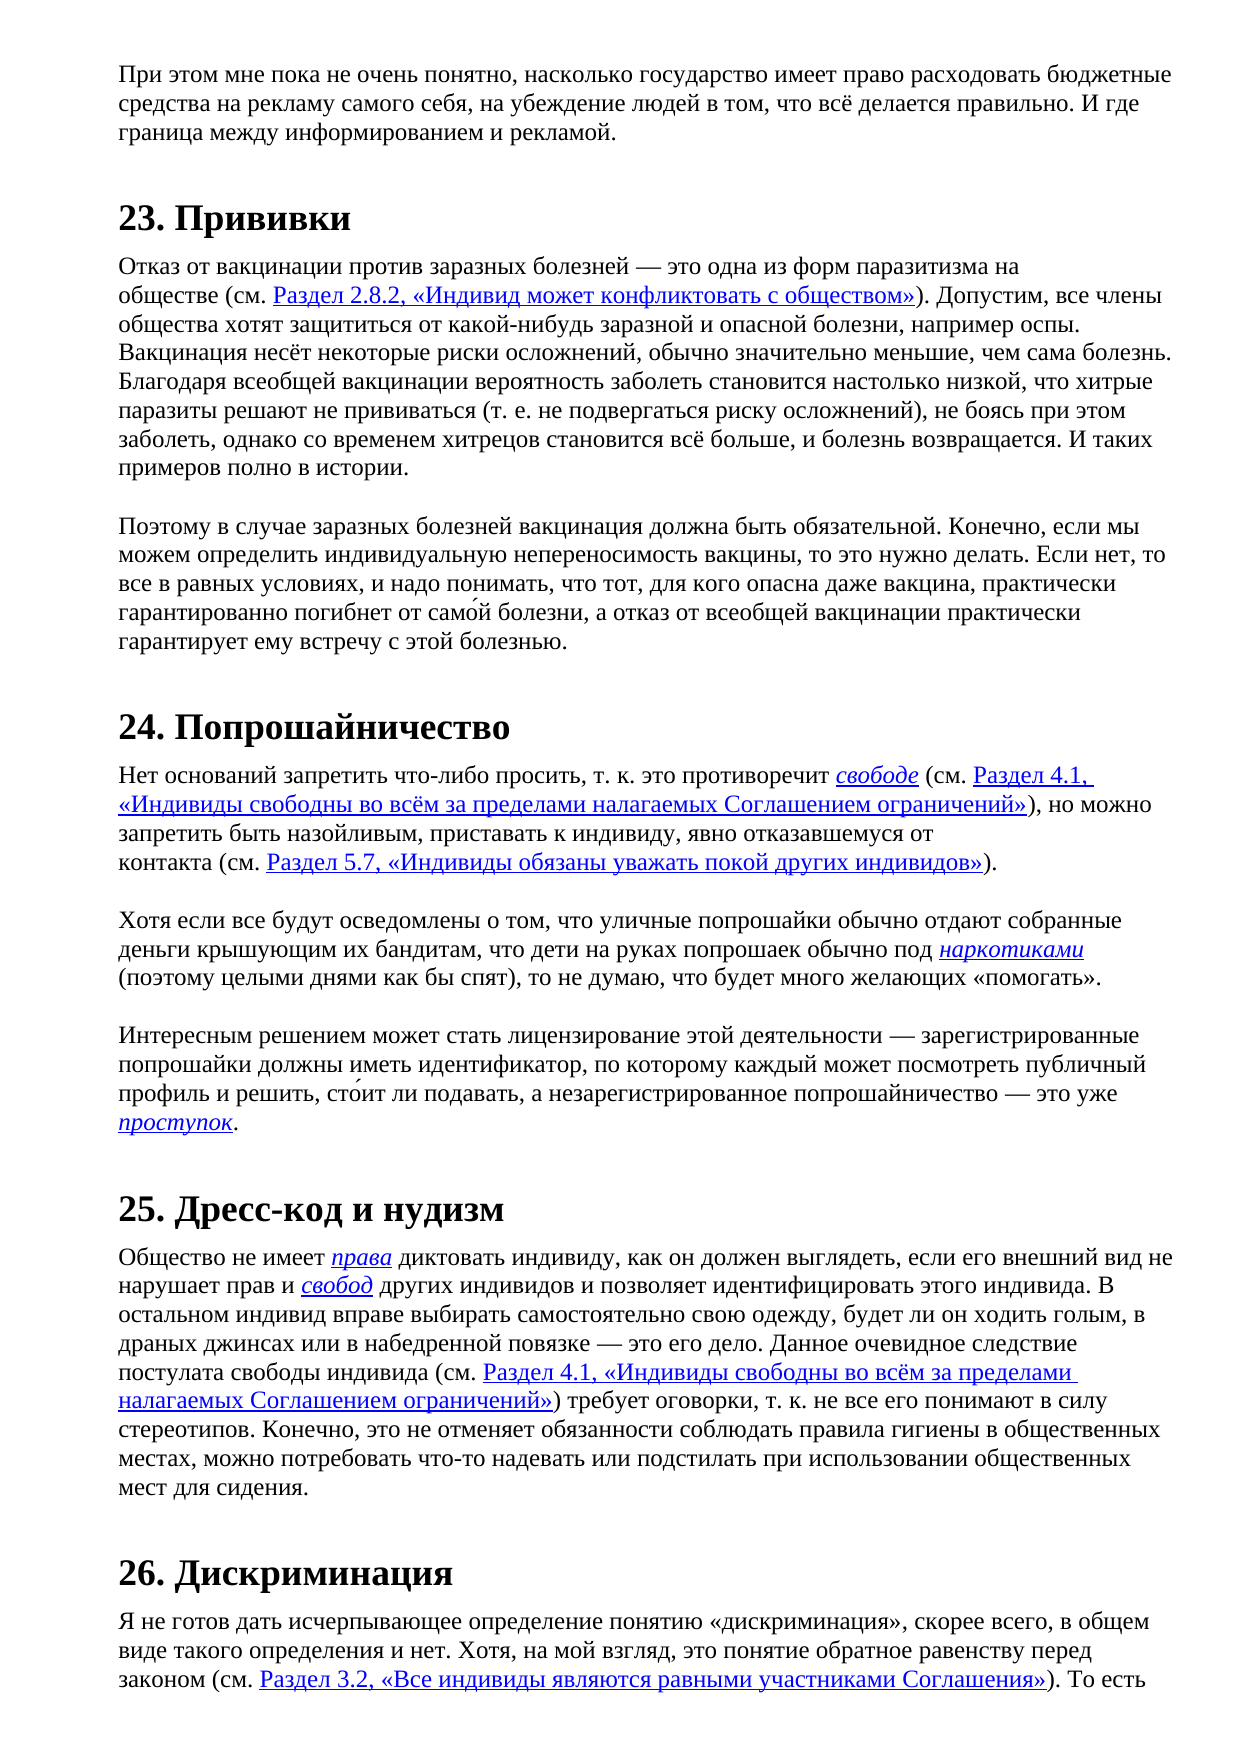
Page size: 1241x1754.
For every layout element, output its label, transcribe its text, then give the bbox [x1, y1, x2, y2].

subtitle 24. Попрошайничество [118, 705, 1181, 748]
text Отказ от вакцинации против заразных болезней — это одна из форм паразитизма на обществе (см. Раздел 2.8.2, «Индивид может конфликтовать с обществом»). Допустим, все члены общества хотят защититься от какой-нибудь заразной и опасной болезни, например оспы. Вакцинация несёт некоторые риски осложнений, обычно значительно меньшие, чем сама болезнь. Благодаря всеобщей вакцинации вероятность заболеть становится настолько низкой, что хитрые паразиты решают не прививаться (т. е. не подвергаться риску осложнений), не боясь при этом заболеть, однако со временем хитрецов становится всё больше, и болезнь возвращается. И таких примеров полно в истории. [118, 251, 1181, 481]
text Хотя если все будут осведомлены о том, что уличные попрошайки обычно отдают собранные деньги крышующим их бандитам, что дети на руках попрошаек обычно под наркотиками (поэтому целыми днями как бы спят), то не думаю, что будет много желающих «помогать». [118, 905, 1181, 991]
text При этом мне пока не очень понятно, насколько государство имеет право расходовать бюджетные средства на рекламу самого себя, на убеждение людей в том, что всё делается правильно. И где граница между информированием и рекламой. [118, 59, 1181, 145]
text Я не готов дать исчерпывающее определение понятию «дискриминация», скорее всего, в общем виде такого определения и нет. Хотя, на мой взгляд, это понятие обратное равенству перед законом (см. Раздел 3.2, «Все индивиды являются равными участниками Соглашения»). То есть [118, 1606, 1181, 1692]
subtitle 23. Прививки [118, 196, 1181, 239]
subtitle 25. Дресс-код и нудизм [118, 1186, 1181, 1229]
text Поэтому в случае заразных болезней вакцинация должна быть обязательной. Конечно, если мы можем определить индивидуальную непереносимость вакцины, то это нужно делать. Если нет, то все в равных условиях, и надо понимать, что тот, для кого опасна даже вакцина, практически гарантированно погибнет от само́й болезни, а отказ от всеобщей вакцинации практически гарантирует ему встречу с этой болезнью. [118, 511, 1181, 654]
text Интересным решением может стать лицензирование этой деятельности — зарегистрированные попрошайки должны иметь идентификатор, по которому каждый может посмотреть публичный профиль и решить, сто́ит ли подавать, а незарегистрированное попрошайничество — это уже проступок. [118, 1021, 1181, 1136]
text Общество не имеет права диктовать индивиду, как он должен выглядеть, если его внешний вид не нарушает прав и свобод других индивидов и позволяет идентифицировать этого индивида. В остальном индивид вправе выбирать самостоятельно свою одежду, будет ли он ходить голым, в драных джинсах или в набедренной повязке — это его дело. Данное очевидное следствие постулата свободы индивида (см. Раздел 4.1, «Индивиды свободны во всём за пределами налагаемых Соглашением ограничений») требует оговорки, т. к. не все его понимают в силу стереотипов. Конечно, это не отменяет обязанности соблюдать правила гигиены в общественных местах, можно потребовать что-то надевать или подстилать при использовании общественных мест для сидения. [118, 1242, 1181, 1500]
subtitle 26. Дискриминация [118, 1551, 1181, 1594]
text Нет оснований запретить что-либо просить, т. к. это противоречит свободе (см. Раздел 4.1, «Индивиды свободны во всём за пределами налагаемых Соглашением ограничений»), но можно запретить быть назойливым, приставать к индивиду, явно отказавшемуся от контакта (см. Раздел 5.7, «Индивиды обязаны уважать покой других индивидов»). [118, 760, 1181, 875]
